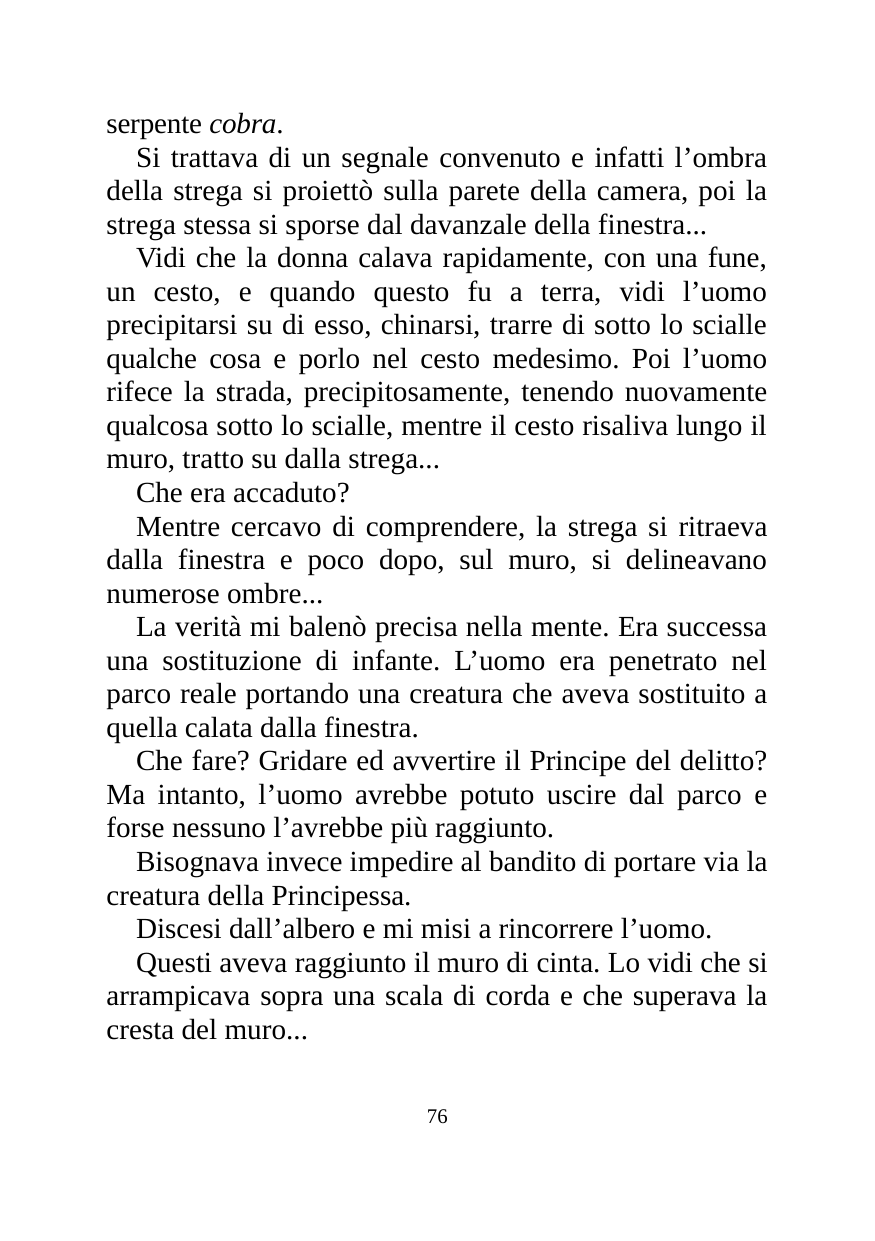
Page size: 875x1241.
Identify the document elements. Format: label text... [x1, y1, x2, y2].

text Che fare? Gridare ed avvertire il Principe del delitto? Ma intanto, l’uomo avrebbe potuto uscire dal parco e forse nessuno l’avrebbe più raggiunto. [106, 743, 768, 844]
text Questi aveva raggiunto il muro di cinta. Lo vidi che si arrampicava sopra una scala di corda e che superava la cresta del muro... [106, 945, 768, 1045]
text Che era accaduto? [106, 475, 768, 509]
text La verità mi balenò precisa nella mente. Era successa una sostituzione di infante. L’uomo era penetrato nel parco reale portando una creatura che aveva sostituito a quella calata dalla finestra. [106, 609, 768, 743]
text Vidi che la donna calava rapidamente, con una fune, un cesto, e quando questo fu a terra, vidi l’uomo precipitarsi su di esso, chinarsi, trarre di sotto lo scialle qualche cosa e porlo nel cesto medesimo. Poi l’uomo rifece la strada, precipitosamente, tenendo nuovamente qualcosa sotto lo scialle, mentre il cesto risaliva lungo il muro, tratto su dalla strega... [106, 240, 768, 475]
text serpente cobra. [106, 106, 768, 140]
text Bisognava invece impedire al bandito di portare via la creatura della Principessa. [106, 844, 768, 911]
text Discesi dall’albero e mi misi a rincorrere l’uomo. [106, 911, 768, 945]
text Si trattava di un segnale convenuto e infatti l’ombra della strega si proiettò sulla parete della camera, poi la strega stessa si sporse dal davanzale della finestra... [106, 140, 768, 240]
text Mentre cercavo di comprendere, la strega si ritraeva dalla finestra e poco dopo, sul muro, si delineavano numerose ombre... [106, 509, 768, 609]
